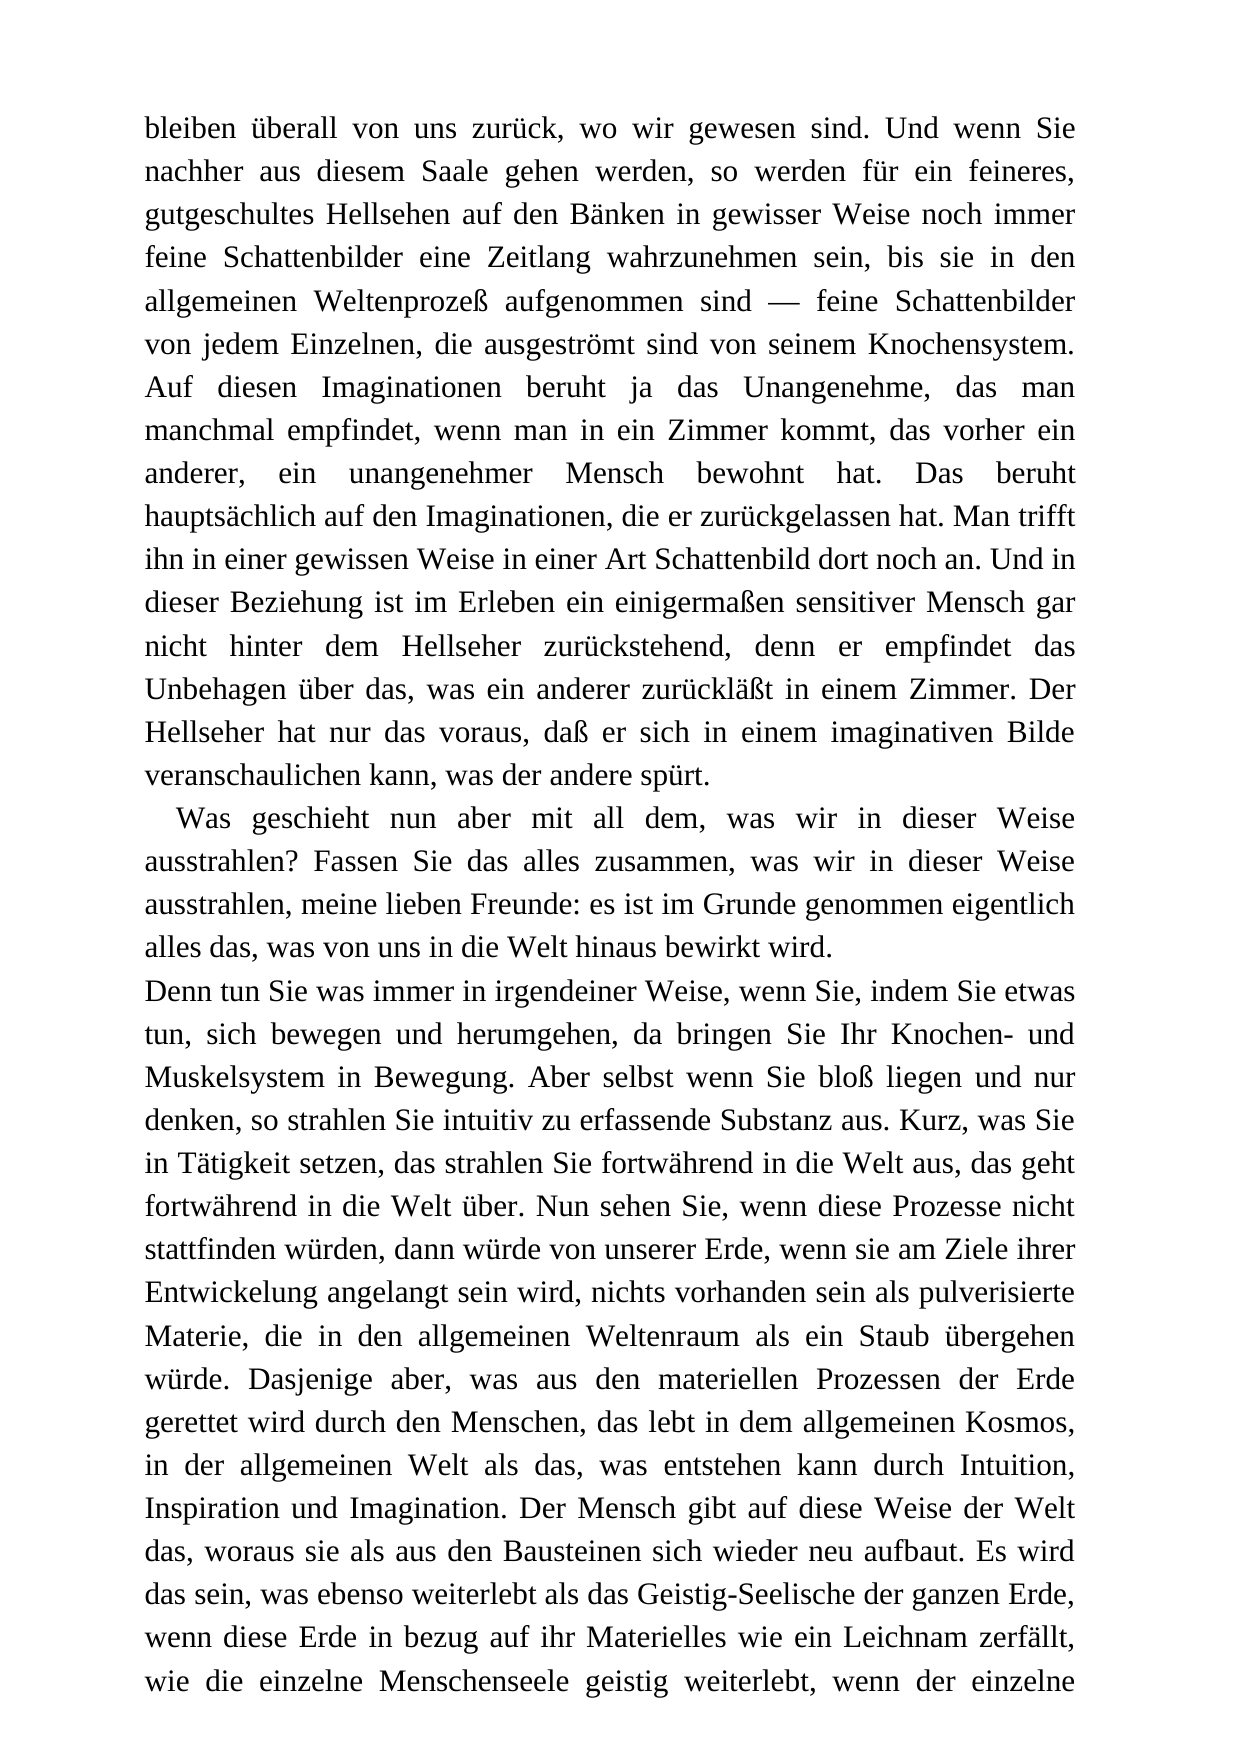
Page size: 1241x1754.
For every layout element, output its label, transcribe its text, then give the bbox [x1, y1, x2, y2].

text Was geschieht nun aber mit all dem, was wir in dieser Weise ausstrahlen? Fassen Sie das alles zusammen, was wir in dieser Weise ausstrahlen, meine lieben Freunde: es ist im Grunde genommen eigentlich alles das, was von uns in die Welt hinaus bewirkt wird. [144, 799, 1076, 964]
text bleiben überall von uns zurück, wo wir gewesen sind. Und wenn Sie nachher aus diesem Saale gehen werden, so werden für ein feineres, gutgeschultes Hellsehen auf den Bänken in gewisser Weise noch immer feine Schattenbilder eine Zeitlang wahrzunehmen sein, bis sie in den allgemeinen Weltenprozeß aufgenommen sind — feine Schattenbilder von jedem Einzelnen, die ausgeströmt sind von seinem Knochensystem. Auf diesen Imaginationen beruht ja das Unangenehme, das man manchmal empfindet, wenn man in ein Zimmer kommt, das vorher ein anderer, ein unangenehmer Mensch bewohnt hat. Das beruht hauptsächlich auf den Imaginationen, die er zurückgelassen hat. Man trifft ihn in einer gewissen Weise in einer Art Schattenbild dort noch an. Und in dieser Beziehung ist im Erleben ein einigermaßen sensitiver Mensch gar nicht hinter dem Hellseher zurückstehend, denn er empfindet das Unbehagen über das, was ein anderer zurückläßt in einem Zimmer. Der Hellseher hat nur das voraus, daß er sich in einem imaginativen Bilde veranschaulichen kann, was der andere spürt. [144, 109, 1076, 792]
text Denn tun Sie was immer in irgendeiner Weise, wenn Sie, indem Sie etwas tun, sich bewegen und herumgehen, da bringen Sie Ihr Knochen- und Muskelsystem in Bewegung. Aber selbst wenn Sie bloß liegen und nur denken, so strahlen Sie intuitiv zu erfassende Substanz aus. Kurz, was Sie in Tätigkeit setzen, das strahlen Sie fortwährend in die Welt aus, das geht fortwährend in die Welt über. Nun sehen Sie, wenn diese Prozesse nicht stattfinden würden, dann würde von unserer Erde, wenn sie am Ziele ihrer Entwickelung angelangt sein wird, nichts vorhanden sein als pulverisierte Materie, die in den allgemeinen Weltenraum als ein Staub übergehen würde. Dasjenige aber, was aus den materiellen Prozessen der Erde gerettet wird durch den Menschen, das lebt in dem allgemeinen Kosmos, in der allgemeinen Welt als das, was entstehen kann durch Intuition, Inspiration und Imagination. Der Mensch gibt auf diese Weise der Welt das, woraus sie als aus den Bausteinen sich wieder neu aufbaut. Es wird das sein, was ebenso weiterlebt als das Geistig-Seelische der ganzen Erde, wenn diese Erde in bezug auf ihr Materielles wie ein Leichnam zerfällt, wie die einzelne Menschenseele geistig weiterlebt, wenn der einzelne [144, 972, 1076, 1698]
